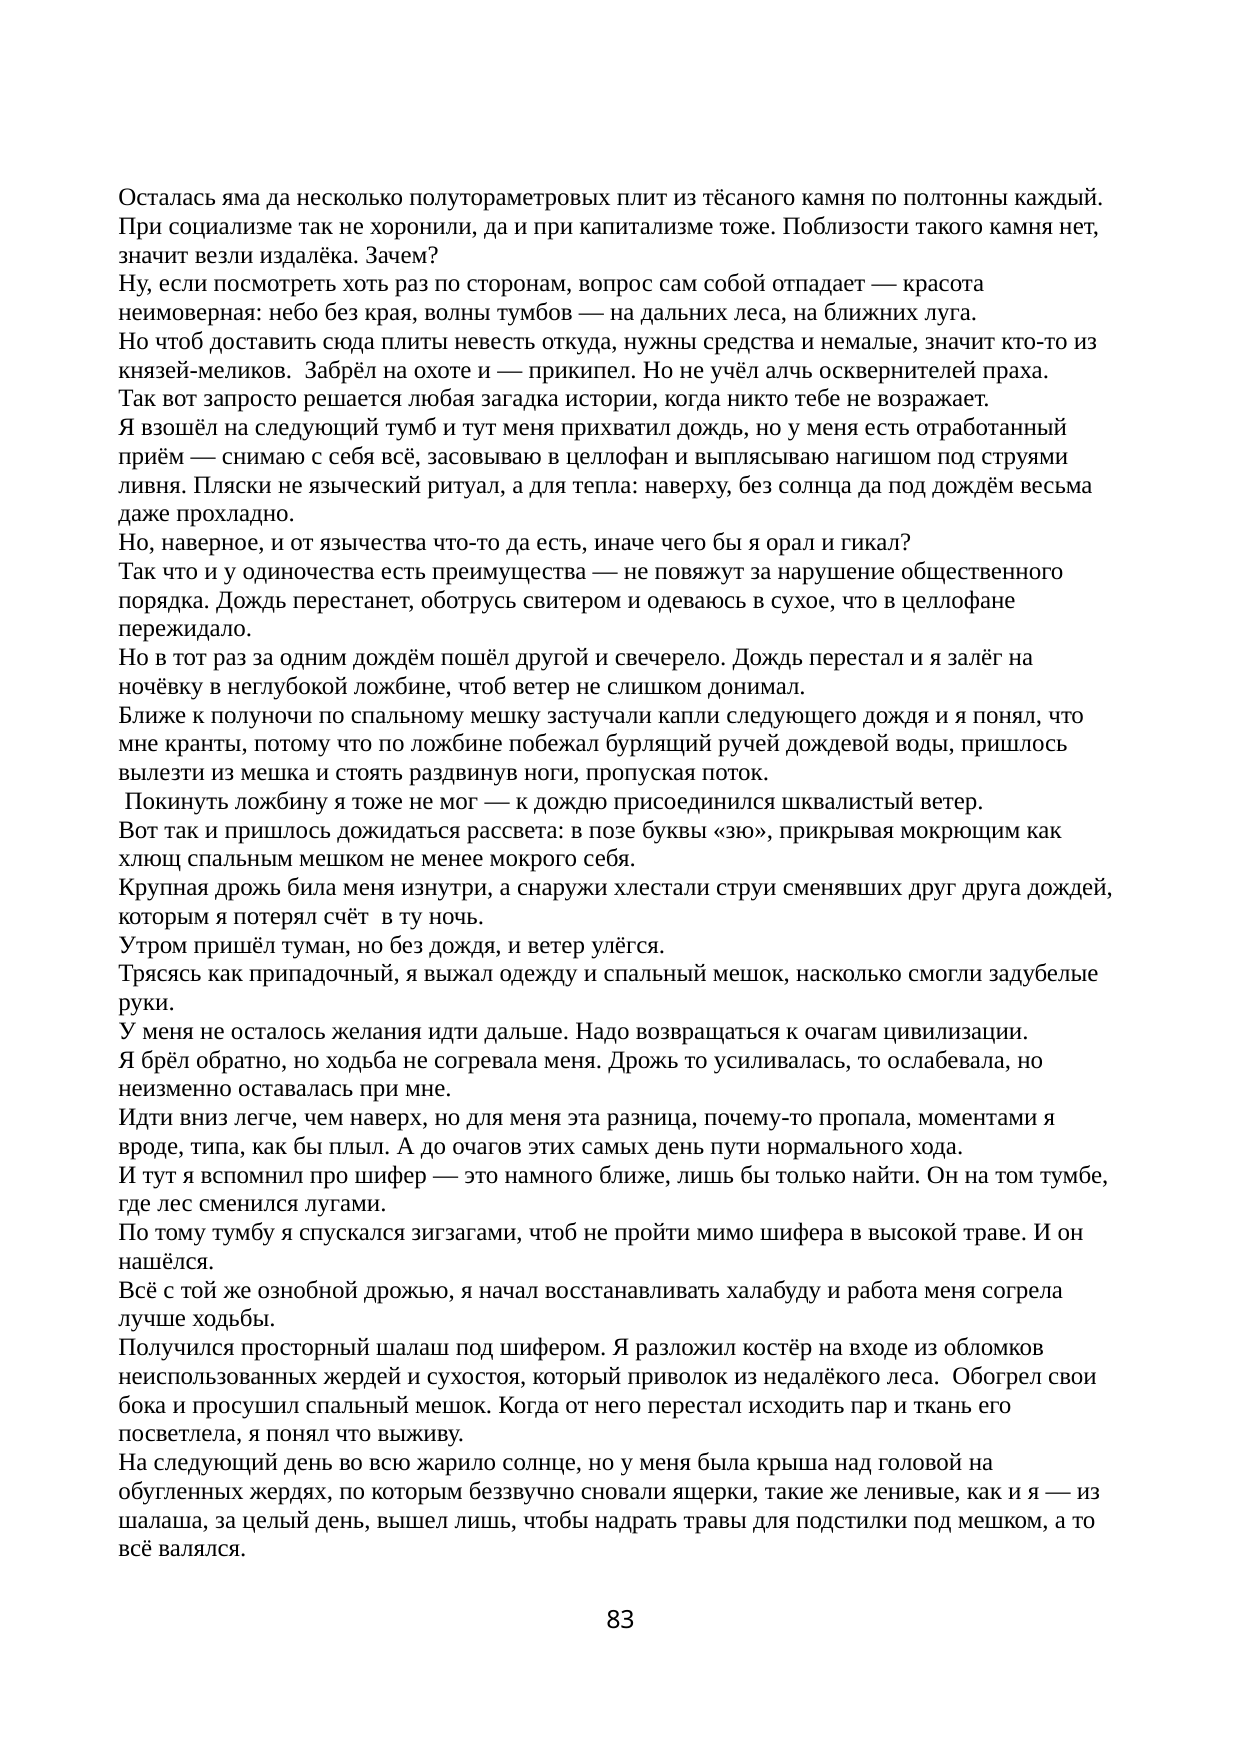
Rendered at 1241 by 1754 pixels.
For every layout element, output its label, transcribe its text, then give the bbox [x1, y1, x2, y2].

text У меня не осталось желания идти дальше. Надо возвращаться к очагам цивилизации. [118, 1016, 1122, 1045]
text Покинуть ложбину я тоже не мог — к дождю присоединился шквалистый ветер. [118, 786, 1122, 815]
text Осталась яма да несколько полутораметровых плит из тёсаного камня по полтонны каждый. При социализме так не хоронили, да и при капитализме тоже. Поблизости такого камня нет, значит везли издалёка. Зачем? [118, 182, 1122, 268]
text Идти вниз легче, чем наверх, но для меня эта разница, почему-то пропала, моментами я вроде, типа, как бы плыл. А до очагов этих самых день пути нормального хода. [118, 1102, 1122, 1160]
text На следующий день во всю жарило солнце, но у меня была крыша над головой на обугленных жердях, по которым беззвучно сновали ящерки, такие же ленивые, как и я — из шалаша, за целый день, вышел лишь, чтобы надрать травы для подстилки под мешком, а то всё валялся. [118, 1447, 1122, 1562]
text Но чтоб доставить сюда плиты невесть откуда, нужны средства и немалые, значит кто-то из князей-меликов. Забрёл на охоте и — прикипел. Но не учёл алчь осквернителей праха. [118, 326, 1122, 383]
text Всё с той же ознобной дрожью, я начал восстанавливать халабуду и работа меня согрела лучше ходьбы. [118, 1275, 1122, 1332]
text Крупная дрожь била меня изнутри, а снаружи хлестали струи сменявших друг друга дождей, которым я потерял счёт в ту ночь. [118, 872, 1122, 930]
text Трясясь как припадочный, я выжал одежду и спальный мешок, насколько смогли задубелые руки. [118, 958, 1122, 1016]
text Я взошёл на следующий тумб и тут меня прихватил дождь, но у меня есть отработанный приём — снимаю с себя всё, засовываю в целлофан и выплясываю нагишом под струями ливня. Пляски не языческий ритуал, а для тепла: наверху, без солнца да под дождём весьма даже прохладно. [118, 412, 1122, 527]
text Ближе к полуночи по спальному мешку застучали капли следующего дождя и я понял, что мне кранты, потому что по ложбине побежал бурлящий ручей дождевой воды, пришлось вылезти из мешка и стоять раздвинув ноги, пропуская поток. [118, 700, 1122, 786]
text Вот так и пришлось дожидаться рассвета: в позе буквы «зю», прикрывая мокрющим как хлющ спальным мешком не менее мокрого себя. [118, 815, 1122, 872]
text Утром пришёл туман, но без дождя, и ветер улёгся. [118, 930, 1122, 958]
text Но, наверное, и от язычества что-то да есть, иначе чего бы я орал и гикал? [118, 527, 1122, 556]
text И тут я вспомнил про шифер — это намного ближе, лишь бы только найти. Он на том тумбе, где лес сменился лугами. [118, 1160, 1122, 1217]
text Так вот запросто решается любая загадка истории, когда никто тебе не возражает. [118, 383, 1122, 412]
text Ну, если посмотреть хоть раз по сторонам, вопрос сам собой отпадает — красота неимоверная: небо без края, волны тумбов — на дальних леса, на ближних луга. [118, 268, 1122, 326]
text Так что и у одиночества есть преимущества — не повяжут за нарушение общественного порядка. Дождь перестанет, оботрусь свитером и одеваюсь в сухое, что в целлофане пережидало. [118, 556, 1122, 642]
text Получился просторный шалаш под шифером. Я разложил костёр на входе из обломков неиспользованных жердей и сухостоя, который приволок из недалёкого леса. Обогрел свои бока и просушил спальный мешок. Когда от него перестал исходить пар и ткань его посветлела, я понял что выживу. [118, 1332, 1122, 1447]
text Я брёл обратно, но ходьба не согревала меня. Дрожь то усиливалась, то ослабевала, но неизменно оставалась при мне. [118, 1045, 1122, 1102]
text Но в тот раз за одним дождём пошёл другой и свечерело. Дождь перестал и я залёг на ночёвку в неглубокой ложбине, чтоб ветер не слишком донимал. [118, 642, 1122, 700]
text По тому тумбу я спускался зигзагами, чтоб не пройти мимо шифера в высокой траве. И он нашёлся. [118, 1217, 1122, 1275]
